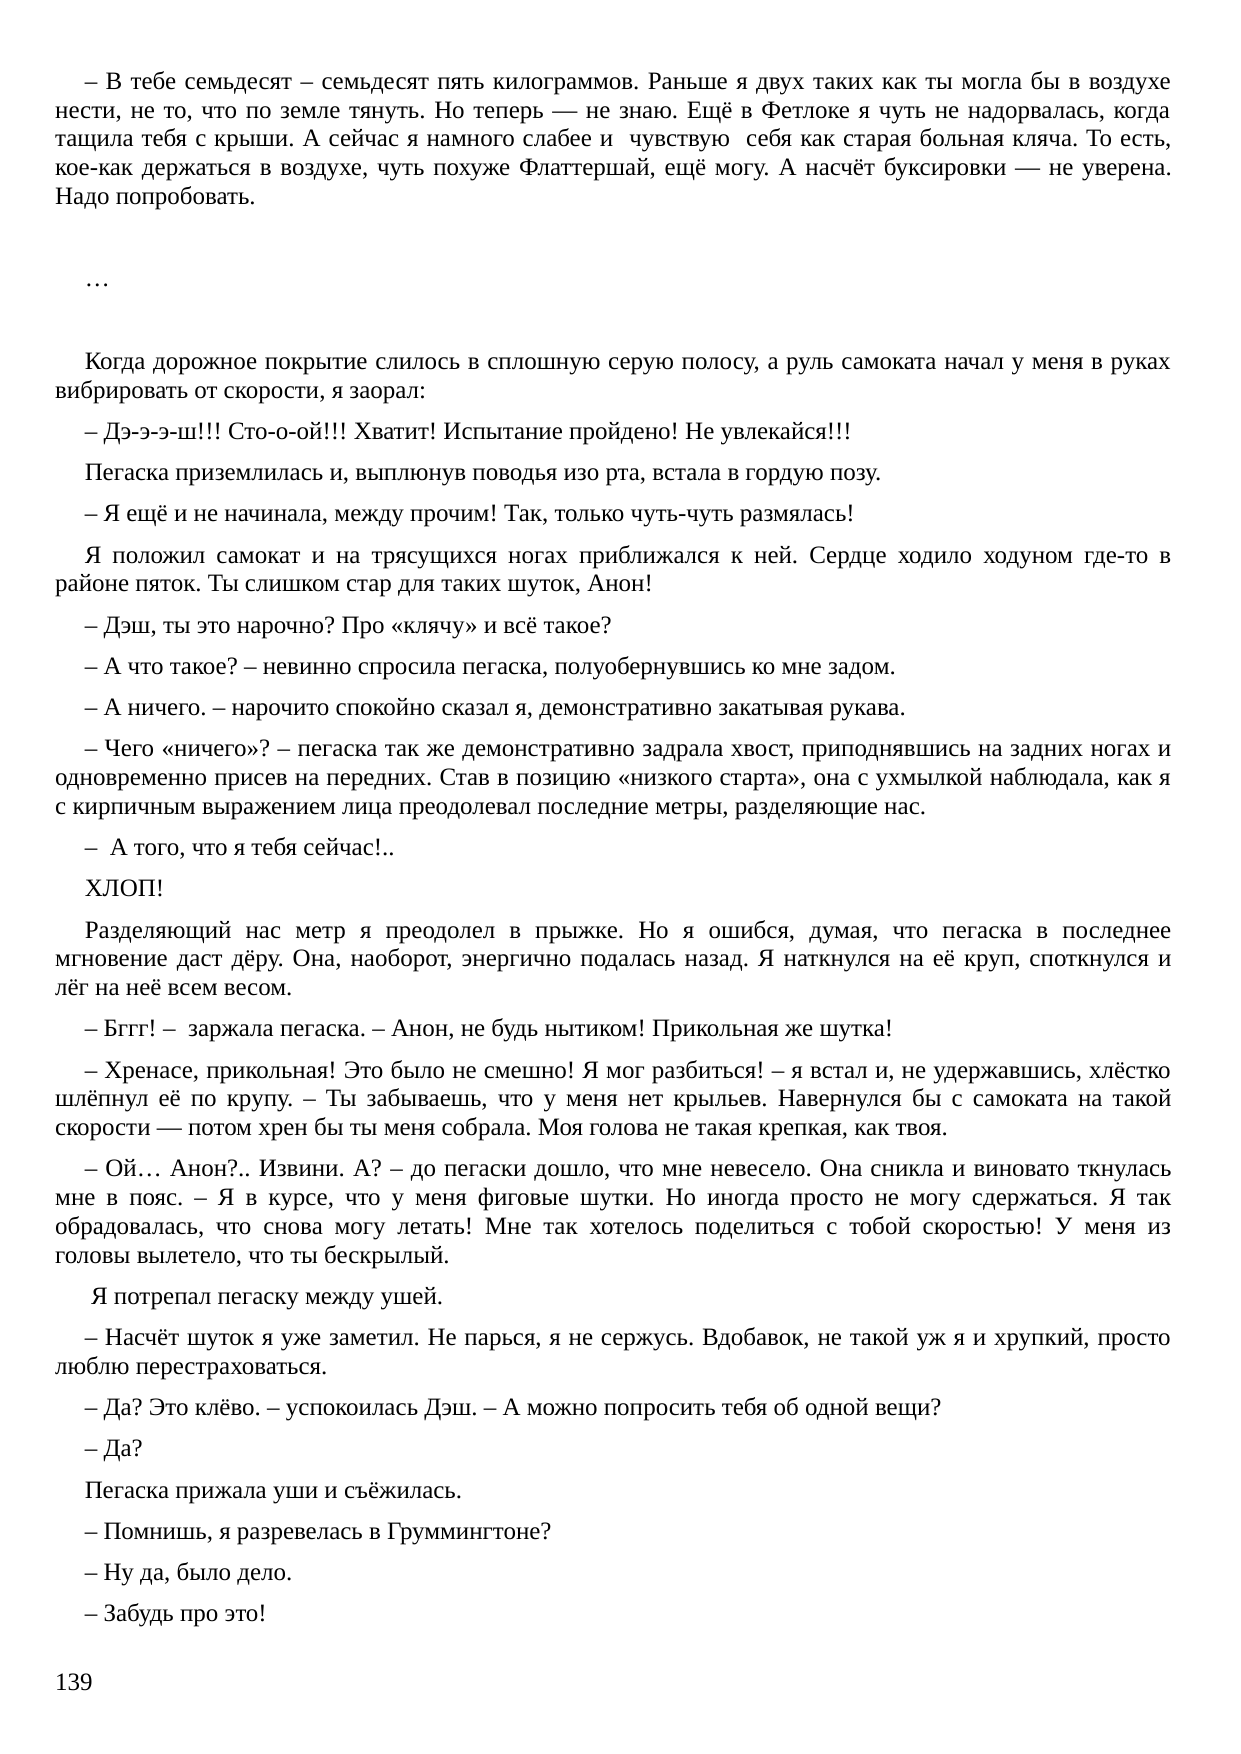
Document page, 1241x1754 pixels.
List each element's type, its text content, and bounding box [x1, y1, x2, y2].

text – Я ещё и не начинала, между прочим! Так, только чуть-чуть размялась! [55, 498, 1173, 527]
text – Хренасе, прикольная! Это было не смешно! Я мог разбиться! – я встал и, не удержавшись, хлёстко шлёпнул её по крупу. – Ты забываешь, что у меня нет крыльев. Навернулся бы с самоката на такой скорости — потом хрен бы ты меня собрала. Моя голова не такая крепкая, как твоя. [55, 1055, 1173, 1141]
text … [55, 263, 1173, 292]
text Я потрепал пегаску между ушей. [55, 1281, 1173, 1310]
text – А ничего. – нарочито спокойно сказал я, демонстративно закатывая рукава. [55, 692, 1173, 721]
text – Ну да, было дело. [55, 1557, 1173, 1586]
text – Ой… Анон?.. Извини. А? – до пегаски дошло, что мне невесело. Она сникла и виновато ткнулась мне в пояс. – Я в курсе, что у меня фиговые шутки. Но иногда просто не могу сдержаться. Я так обрадовалась, что снова могу летать! Мне так хотелось поделиться с тобой скоростью! У меня из головы вылетело, что ты бескрылый. [55, 1153, 1173, 1268]
text – Бггг! – заржала пегаска. – Анон, не будь нытиком! Прикольная же шутка! [55, 1013, 1173, 1042]
text Разделяющий нас метр я преодолел в прыжке. Но я ошибся, думая, что пегаска в последнее мгновение даст дёру. Она, наоборот, энергично подалась назад. Я наткнулся на её круп, споткнулся и лёг на неё всем весом. [55, 915, 1173, 1001]
text Я положил самокат и на трясущихся ногах приближался к ней. Сердце ходило ходуном где-то в районе пяток. Ты слишком стар для таких шуток, Анон! [55, 540, 1173, 597]
text – Да? Это клёво. – успокоилась Дэш. – А можно попросить тебя об одной вещи? [55, 1392, 1173, 1421]
text Когда дорожное покрытие слилось в сплошную серую полосу, а руль самоката начал у меня в руках вибрировать от скорости, я заорал: [55, 346, 1173, 403]
text Пегаска приземлилась и, выплюнув поводья изо рта, встала в гордую позу. [55, 457, 1173, 486]
text ХЛОП! [55, 873, 1173, 902]
text – Помнишь, я разревелась в Груммингтоне? [55, 1516, 1173, 1545]
text – Чего «ничего»? – пегаска так же демонстративно задрала хвост, приподнявшись на задних ногах и одновременно присев на передних. Став в позицию «низкого старта», она с ухмылкой наблюдала, как я с кирпичным выражением лица преодолевал последние метры, разделяющие нас. [55, 733, 1173, 820]
text – А того, что я тебя сейчас!.. [55, 832, 1173, 861]
text – Забудь про это! [55, 1598, 1173, 1627]
text – В тебе семьдесят – семьдесят пять килограммов. Раньше я двух таких как ты могла бы в воздухе нести, не то, что по земле тянуть. Но теперь — не знаю. Ещё в Фетлоке я чуть не надорвалась, когда тащила тебя с крыши. А сейчас я намного слабее и чувствую себя как старая больная кляча. То есть, кое-как держаться в воздухе, чуть похуже Флаттершай, ещё могу. А насчёт буксировки — не уверена. Надо попробовать. [55, 66, 1173, 210]
text – Дэш, ты это нарочно? Про «клячу» и всё такое? [55, 610, 1173, 638]
text – Да? [55, 1433, 1173, 1462]
text – А что такое? – невинно спросила пегаска, полуобернувшись ко мне задом. [55, 651, 1173, 680]
text – Дэ-э-э-ш!!! Сто-о-ой!!! Хватит! Испытание пройдено! Не увлекайся!!! [55, 416, 1173, 445]
text Пегаска прижала уши и съёжилась. [55, 1475, 1173, 1503]
text – Насчёт шуток я уже заметил. Не парься, я не сержусь. Вдобавок, не такой уж я и хрупкий, просто люблю перестраховаться. [55, 1322, 1173, 1380]
